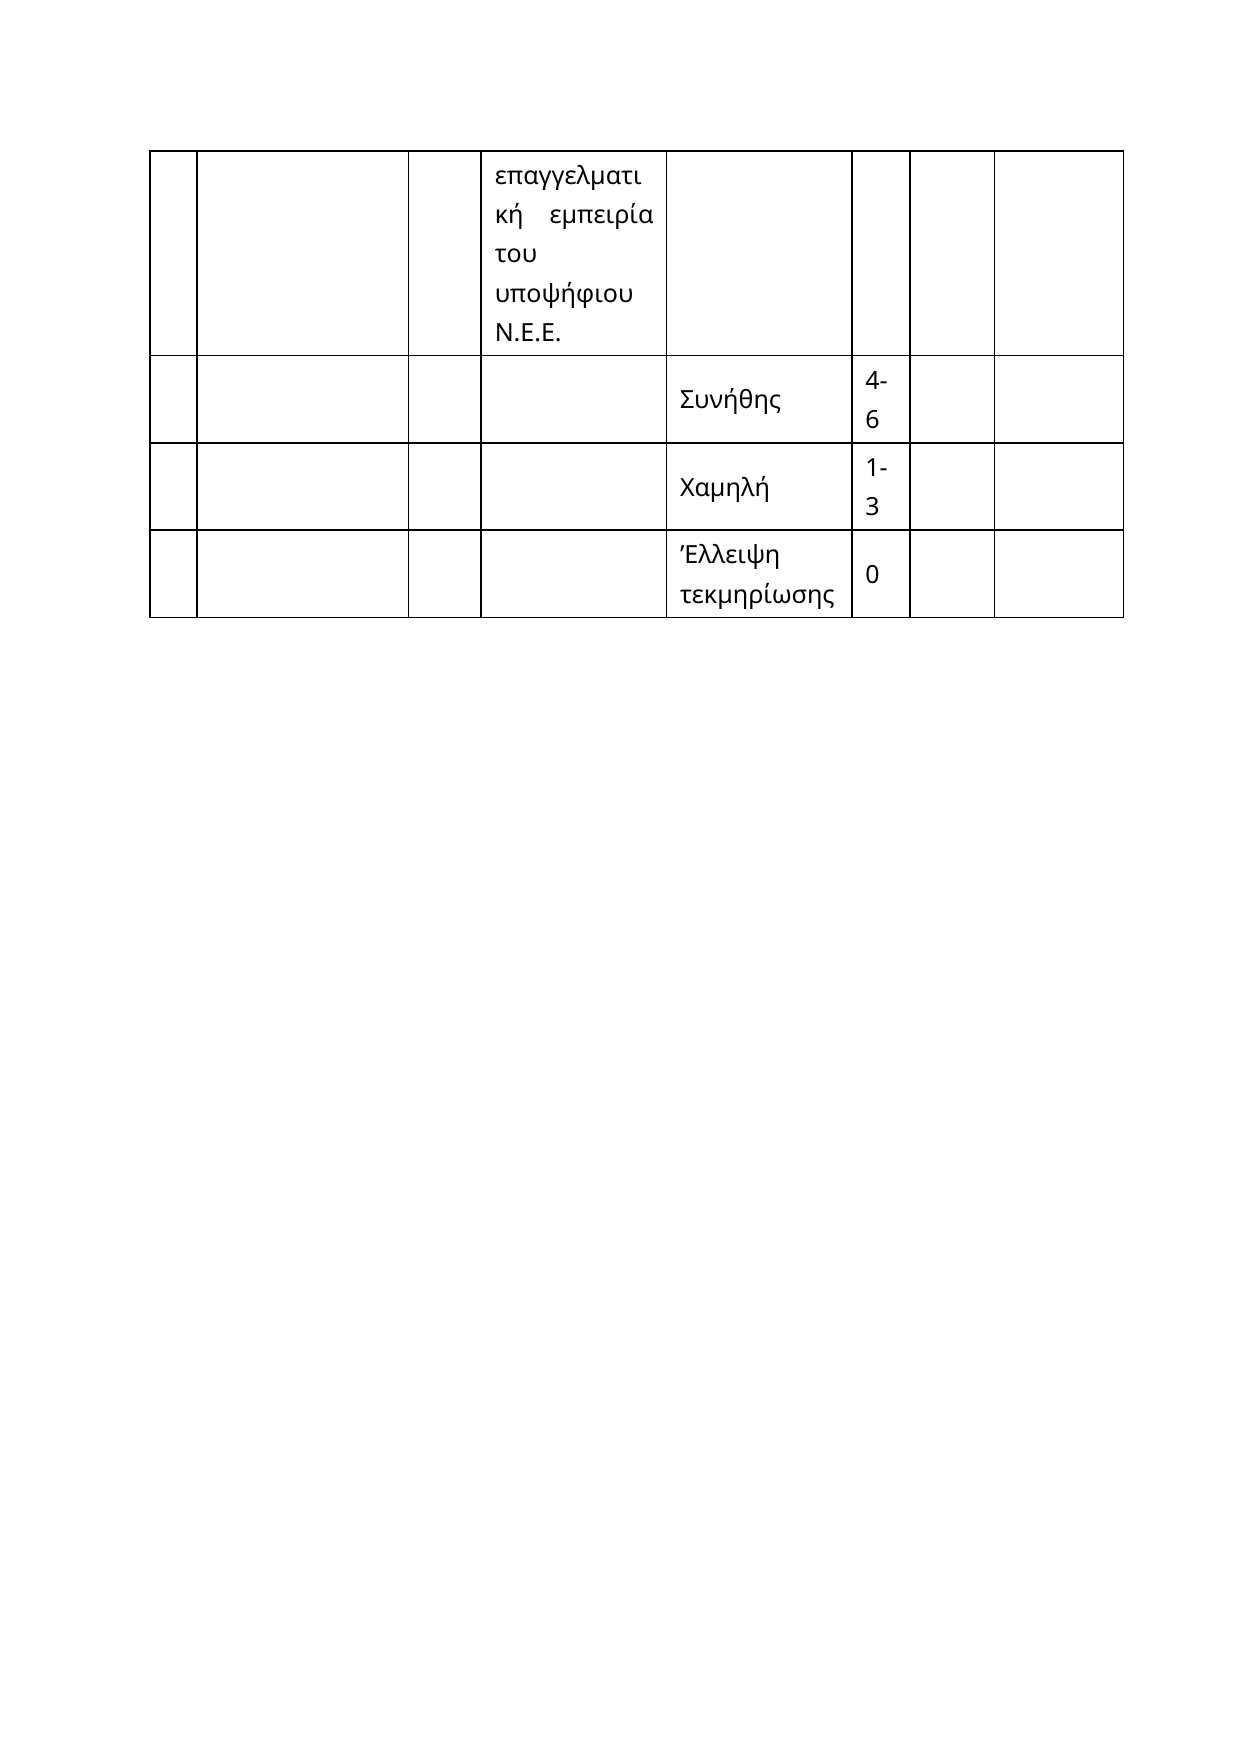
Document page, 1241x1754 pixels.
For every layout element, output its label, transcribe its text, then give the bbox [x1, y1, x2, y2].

table_cell [911, 444, 994, 529]
table_cell [482, 356, 666, 442]
table_cell [853, 152, 909, 355]
table_cell [995, 356, 1123, 442]
table_cell [995, 444, 1123, 529]
table_cell [995, 531, 1123, 617]
table_cell Συνήθης [667, 356, 851, 442]
table_cell [995, 152, 1123, 355]
table_cell [482, 531, 666, 617]
table_cell [482, 444, 666, 529]
table_cell [911, 356, 994, 442]
table_cell ’Ελλειψη τεκμηρίωσης [667, 531, 851, 617]
table_cell 4-6 [853, 356, 909, 442]
table_cell [409, 444, 480, 529]
table_cell [198, 444, 408, 529]
table_cell [911, 531, 994, 617]
table_cell [198, 356, 408, 442]
table_cell [198, 152, 408, 355]
table_cell [911, 152, 994, 355]
table_cell 0 [853, 531, 909, 617]
table_cell 1-3 [853, 444, 909, 529]
table_cell [151, 356, 196, 442]
table_cell [409, 531, 480, 617]
table_cell [151, 152, 196, 355]
table_cell Χαμηλή [667, 444, 851, 529]
table_cell [151, 444, 196, 529]
table_cell [409, 356, 480, 442]
table_cell [151, 531, 196, 617]
table_cell [198, 531, 408, 617]
table_cell επαγγελματική εμπειρία του υποψήφιου Ν.Ε.Ε. [482, 152, 666, 355]
table_cell [667, 152, 851, 355]
table_cell [409, 152, 480, 355]
